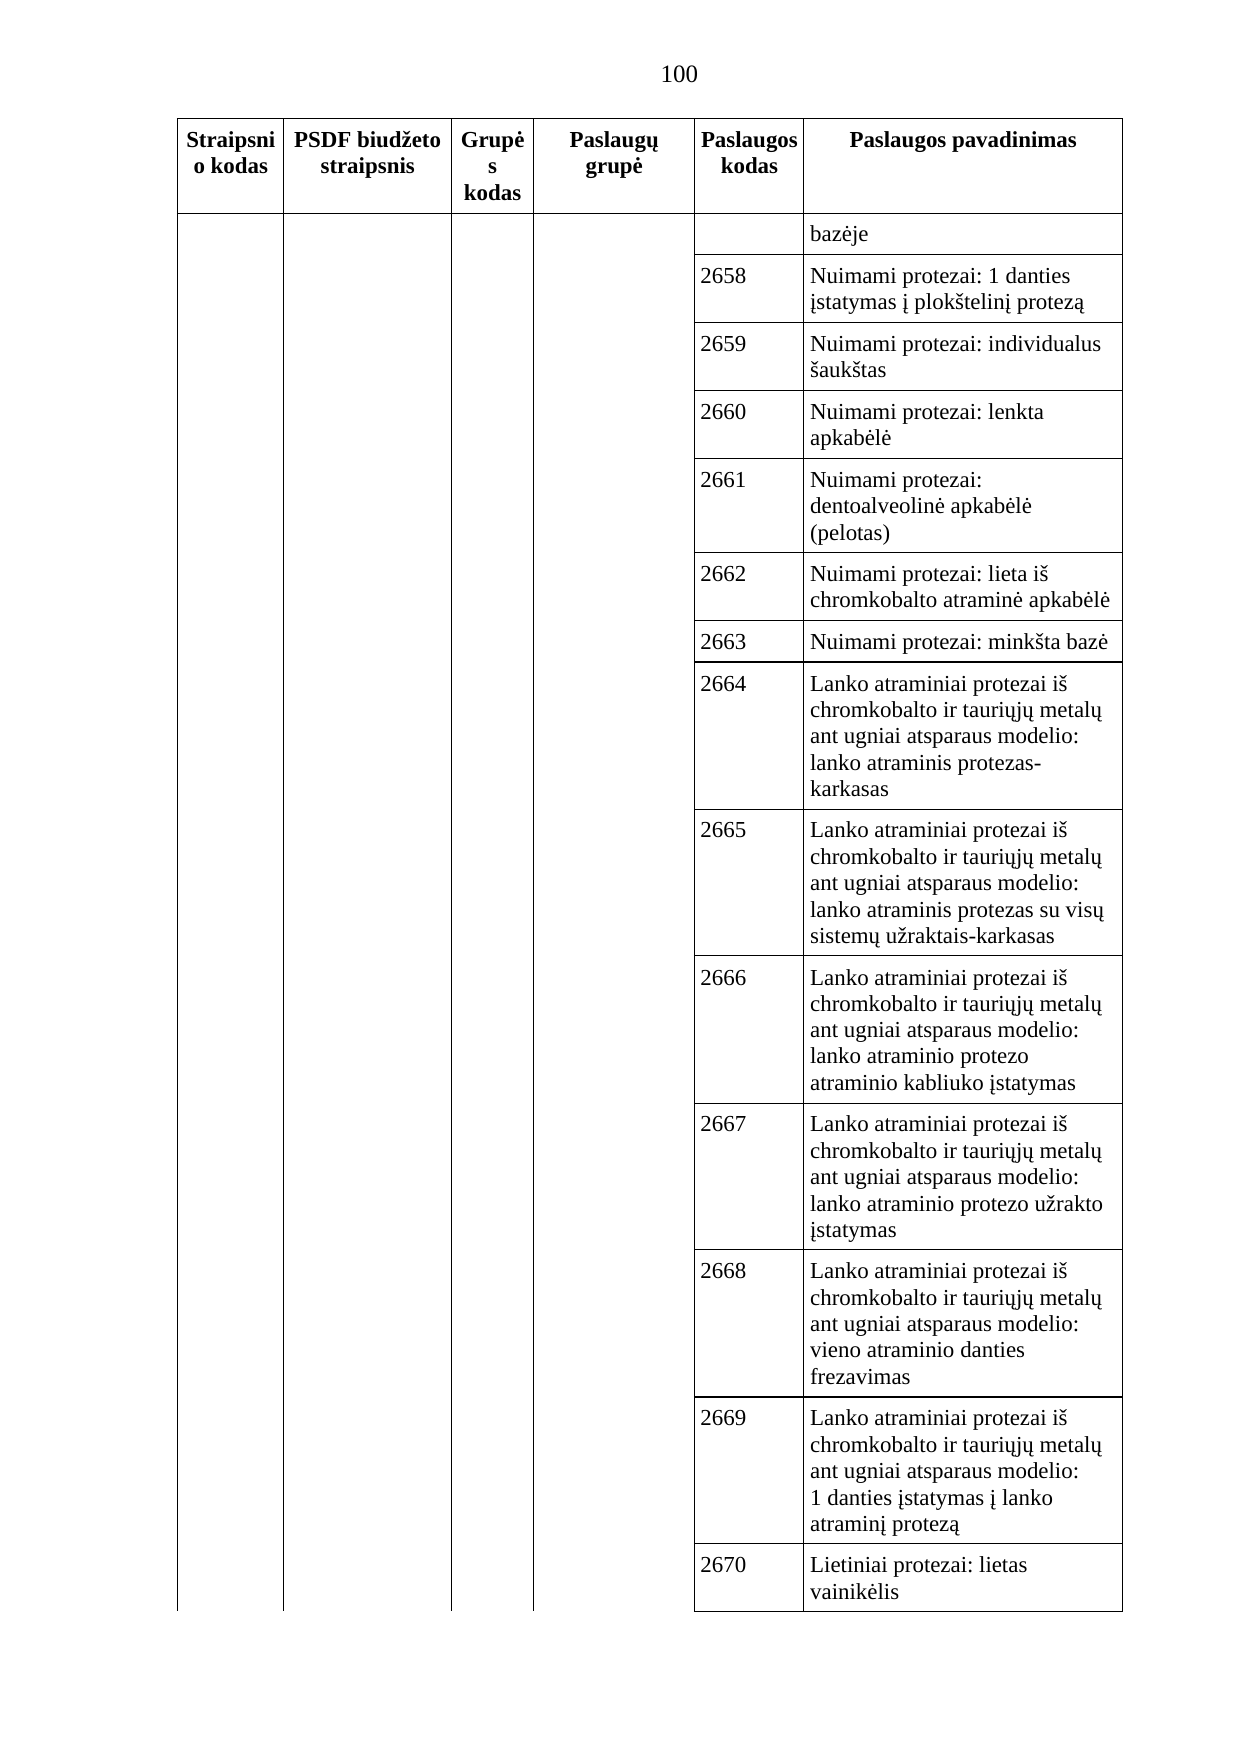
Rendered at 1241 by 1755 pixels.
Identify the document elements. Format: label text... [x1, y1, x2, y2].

table_cell [534, 254, 694, 322]
table_cell Nuimami protezai: minkšta bazė [804, 621, 1122, 661]
table_cell [284, 809, 451, 955]
table_cell [284, 390, 451, 458]
table_cell 2658 [695, 255, 803, 322]
table_cell 2663 [695, 621, 803, 661]
table_cell Lanko atraminiai protezai iš chromkobalto ir tauriųjų metalų ant ugniai atsparaus modelio: lanko atraminis protezas-karkasas [804, 663, 1122, 808]
table_cell [284, 955, 451, 1102]
table_cell [695, 214, 803, 254]
table_cell [534, 1543, 694, 1611]
table_cell [452, 809, 533, 955]
table_cell [284, 620, 451, 661]
table_cell [284, 1249, 451, 1396]
table_cell 2661 [695, 459, 803, 552]
table_cell [178, 254, 283, 322]
table_cell [178, 661, 283, 808]
table_cell [178, 1249, 283, 1396]
table_cell 2667 [695, 1104, 803, 1249]
table_cell [534, 809, 694, 955]
table_cell [284, 1543, 451, 1611]
table_cell Nuimami protezai: 1 danties įstatymas į plokštelinį protezą [804, 255, 1122, 322]
table_cell [284, 552, 451, 620]
table_cell [452, 390, 533, 458]
table_cell [284, 322, 451, 390]
table_cell [178, 552, 283, 620]
table_cell Nuimami protezai: lieta iš chromkobalto atraminė apkabėlė [804, 553, 1122, 620]
table_cell [452, 214, 533, 254]
table_cell 2664 [695, 663, 803, 808]
table_cell [534, 620, 694, 661]
table_cell [452, 1103, 533, 1249]
table_cell [534, 322, 694, 390]
table_cell [452, 552, 533, 620]
table_cell [452, 661, 533, 808]
table_cell [534, 214, 694, 254]
table_cell 2665 [695, 810, 803, 955]
table_cell [178, 458, 283, 552]
table_cell 2668 [695, 1250, 803, 1396]
table_cell [178, 1543, 283, 1611]
table_header Straipsnio kodas [178, 119, 283, 212]
table_header PSDF biudžeto straipsnis [284, 119, 451, 212]
table_cell [284, 1396, 451, 1543]
table_header Paslaugos pavadinimas [804, 119, 1122, 212]
table_cell [452, 955, 533, 1102]
table_cell Nuimami protezai: lenkta apkabėlė [804, 391, 1122, 458]
table_cell [452, 254, 533, 322]
table_cell [178, 620, 283, 661]
table_cell [452, 458, 533, 552]
table_cell 2659 [695, 323, 803, 390]
table_cell [452, 1249, 533, 1396]
table_cell [284, 458, 451, 552]
table_cell [284, 1103, 451, 1249]
table_cell [452, 1543, 533, 1611]
table_cell [284, 214, 451, 254]
table_header Paslaugų grupė [534, 119, 694, 212]
table_cell [178, 390, 283, 458]
table_cell [534, 552, 694, 620]
table_cell [178, 1103, 283, 1249]
table_cell [178, 214, 283, 254]
table_cell [534, 1249, 694, 1396]
table_cell [452, 322, 533, 390]
table_cell Lanko atraminiai protezai iš chromkobalto ir tauriųjų metalų ant ugniai atsparaus modelio: lanko atraminis protezas su visų sistemų užraktais-karkasas [804, 810, 1122, 955]
table_cell [452, 1396, 533, 1543]
table_cell [178, 809, 283, 955]
table_cell 2669 [695, 1398, 803, 1543]
table_cell [534, 458, 694, 552]
table_cell Nuimami protezai: individualus šaukštas [804, 323, 1122, 390]
table_cell 2670 [695, 1544, 803, 1611]
table_cell [534, 661, 694, 808]
table_header Paslaugos kodas [695, 119, 803, 212]
table_cell [178, 955, 283, 1102]
table_cell 2666 [695, 956, 803, 1102]
table_cell Lietiniai protezai: lietas vainikėlis [804, 1544, 1122, 1611]
table_cell Lanko atraminiai protezai iš chromkobalto ir tauriųjų metalų ant ugniai atsparaus modelio: lanko atraminio protezo užrakto įstatymas [804, 1104, 1122, 1249]
table_cell Lanko atraminiai protezai iš chromkobalto ir tauriųjų metalų ant ugniai atsparaus modelio: lanko atraminio protezo atraminio kabliuko įstatymas [804, 956, 1122, 1102]
table_cell [284, 661, 451, 808]
table_cell Nuimami protezai: dentoalveolinė apkabėlė (pelotas) [804, 459, 1122, 552]
table_cell [534, 390, 694, 458]
table_cell [178, 1396, 283, 1543]
table_cell [534, 1103, 694, 1249]
table_cell [534, 955, 694, 1102]
table_cell [452, 620, 533, 661]
table_cell Lanko atraminiai protezai iš chromkobalto ir tauriųjų metalų ant ugniai atsparaus modelio: vieno atraminio danties frezavimas [804, 1250, 1122, 1396]
table_header Grupės kodas [452, 119, 533, 212]
table_cell [534, 1396, 694, 1543]
table_cell [178, 322, 283, 390]
table_cell bazėje [804, 214, 1122, 254]
table_cell [284, 254, 451, 322]
table_cell 2660 [695, 391, 803, 458]
table_cell 2662 [695, 553, 803, 620]
table_cell Lanko atraminiai protezai iš chromkobalto ir tauriųjų metalų ant ugniai atsparaus modelio: 1 danties įstatymas į lanko atraminį protezą [804, 1398, 1122, 1543]
